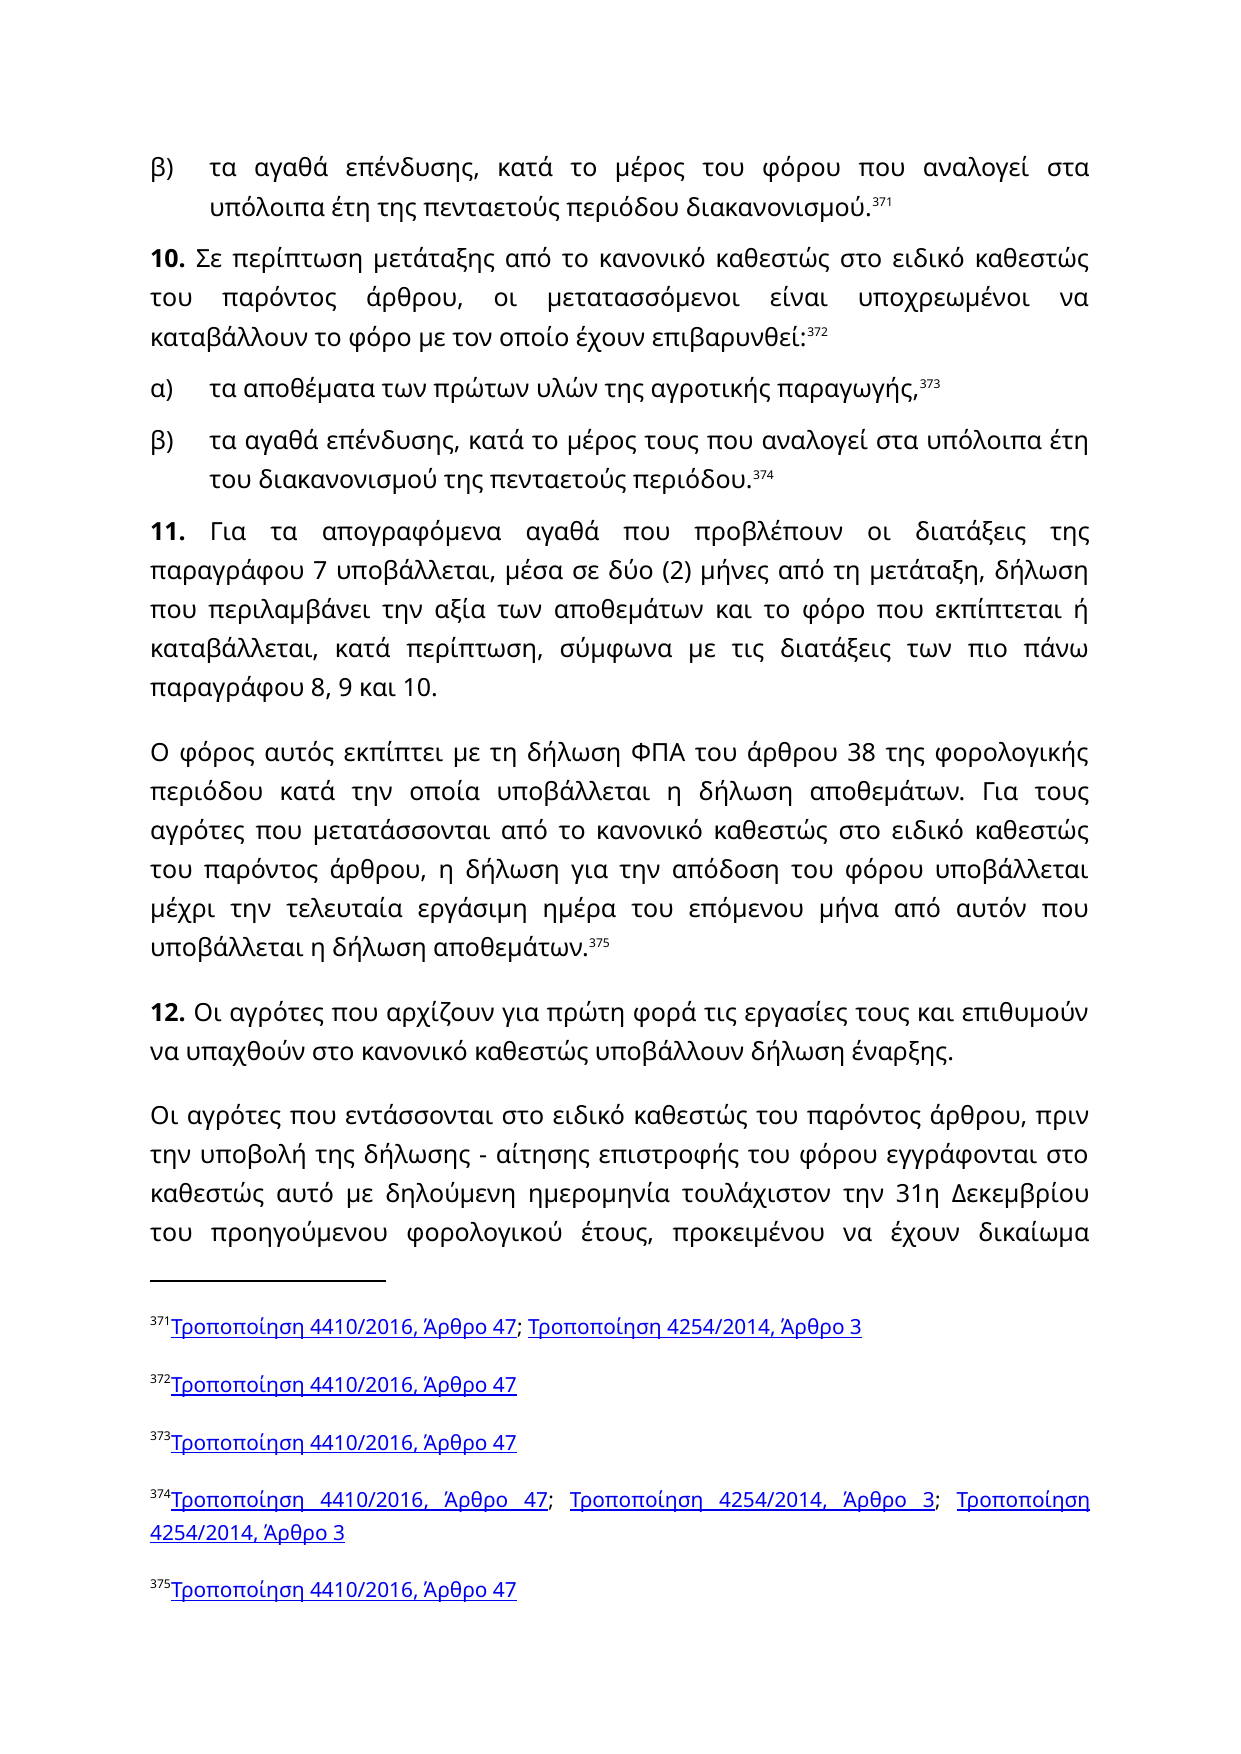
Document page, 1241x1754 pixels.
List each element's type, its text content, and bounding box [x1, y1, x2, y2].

list β) τα αγαθά επένδυσης, κατά το μέρος του φόρου που αναλογεί στα υπόλοιπα έτη της πενταετούς περιόδου διακανονισμού. [150, 150, 1090, 223]
text Τροποποίηση 4410/2016, Άρθρο 47 [150, 1576, 1090, 1604]
text Τροποποίηση 4410/2016, Άρθρο 47 [150, 1370, 1090, 1398]
text 12. Οι αγρότες που αρχίζουν για πρώτη φορά τις εργασίες τους και επιθυμούν να υπαχθούν στο κανονικό καθεστώς υποβάλλουν δήλωση έναρξης. [150, 994, 1090, 1067]
text Οι αγρότες που εντάσσονται στο ειδικό καθεστώς του παρόντος άρθρου, πριν την υποβολή της δήλωσης - αίτησης επιστροφής του φόρου εγγράφονται στο καθεστώς αυτό με δηλούμενη ημερομηνία τουλάχιστον την 31η Δεκεμβρίου του προηγούμενου φορολογικού έτους, προκειμένου να έχουν δικαίωμα [150, 1097, 1090, 1249]
text Τροποποίηση 4410/2016, Άρθρο 47 [150, 1428, 1090, 1456]
text Τροποποίηση 4410/2016, Άρθρο 47; Τροποποίηση 4254/2014, Άρθρο 3; Τροποποίηση 4254/2014, Άρθρο 3 [150, 1485, 1090, 1546]
list β) τα αγαθά επένδυσης, κατά το μέρος τους που αναλογεί στα υπόλοιπα έτη του διακανονισμού της πενταετούς περιόδου. [150, 422, 1090, 496]
text Τροποποίηση 4410/2016, Άρθρο 47; Τροποποίηση 4254/2014, Άρθρο 3 [150, 1312, 1090, 1341]
text 10. Σε περίπτωση μετάταξης από το κανονικό καθεστώς στο ειδικό καθεστώς του παρόντος άρθρου, οι μετατασσόμενοι είναι υποχρεωμένοι να καταβάλλουν το φόρο με τον οποίο έχουν επιβαρυνθεί: [150, 241, 1090, 353]
list α) τα αποθέματα των πρώτων υλών της αγροτικής παραγωγής, [150, 371, 1090, 405]
text Ο φόρος αυτός εκπίπτει με τη δήλωση ΦΠΑ του άρθρου 38 της φορολογικής περιόδου κατά την οποία υποβάλλεται η δήλωση αποθεμάτων. Για τους αγρότες που μετατάσσονται από το κανονικό καθεστώς στο ειδικό καθεστώς του παρόντος άρθρου, η δήλωση για την απόδοση του φόρου υποβάλλεται μέχρι την τελευταία εργάσιμη ημέρα του επόμενου μήνα από αυτόν που υποβάλλεται η δήλωση αποθεμάτων. [150, 734, 1090, 964]
text 11. Για τα απογραφόμενα αγαθά που προβλέπουν οι διατάξεις της παραγράφου 7 υποβάλλεται, μέσα σε δύο (2) μήνες από τη μετάταξη, δήλωση που περιλαμβάνει την αξία των αποθεμάτων και το φόρο που εκπίπτεται ή καταβάλλεται, κατά περίπτωση, σύμφωνα με τις διατάξεις των πιο πάνω παραγράφου 8, 9 και 10. [150, 513, 1090, 704]
